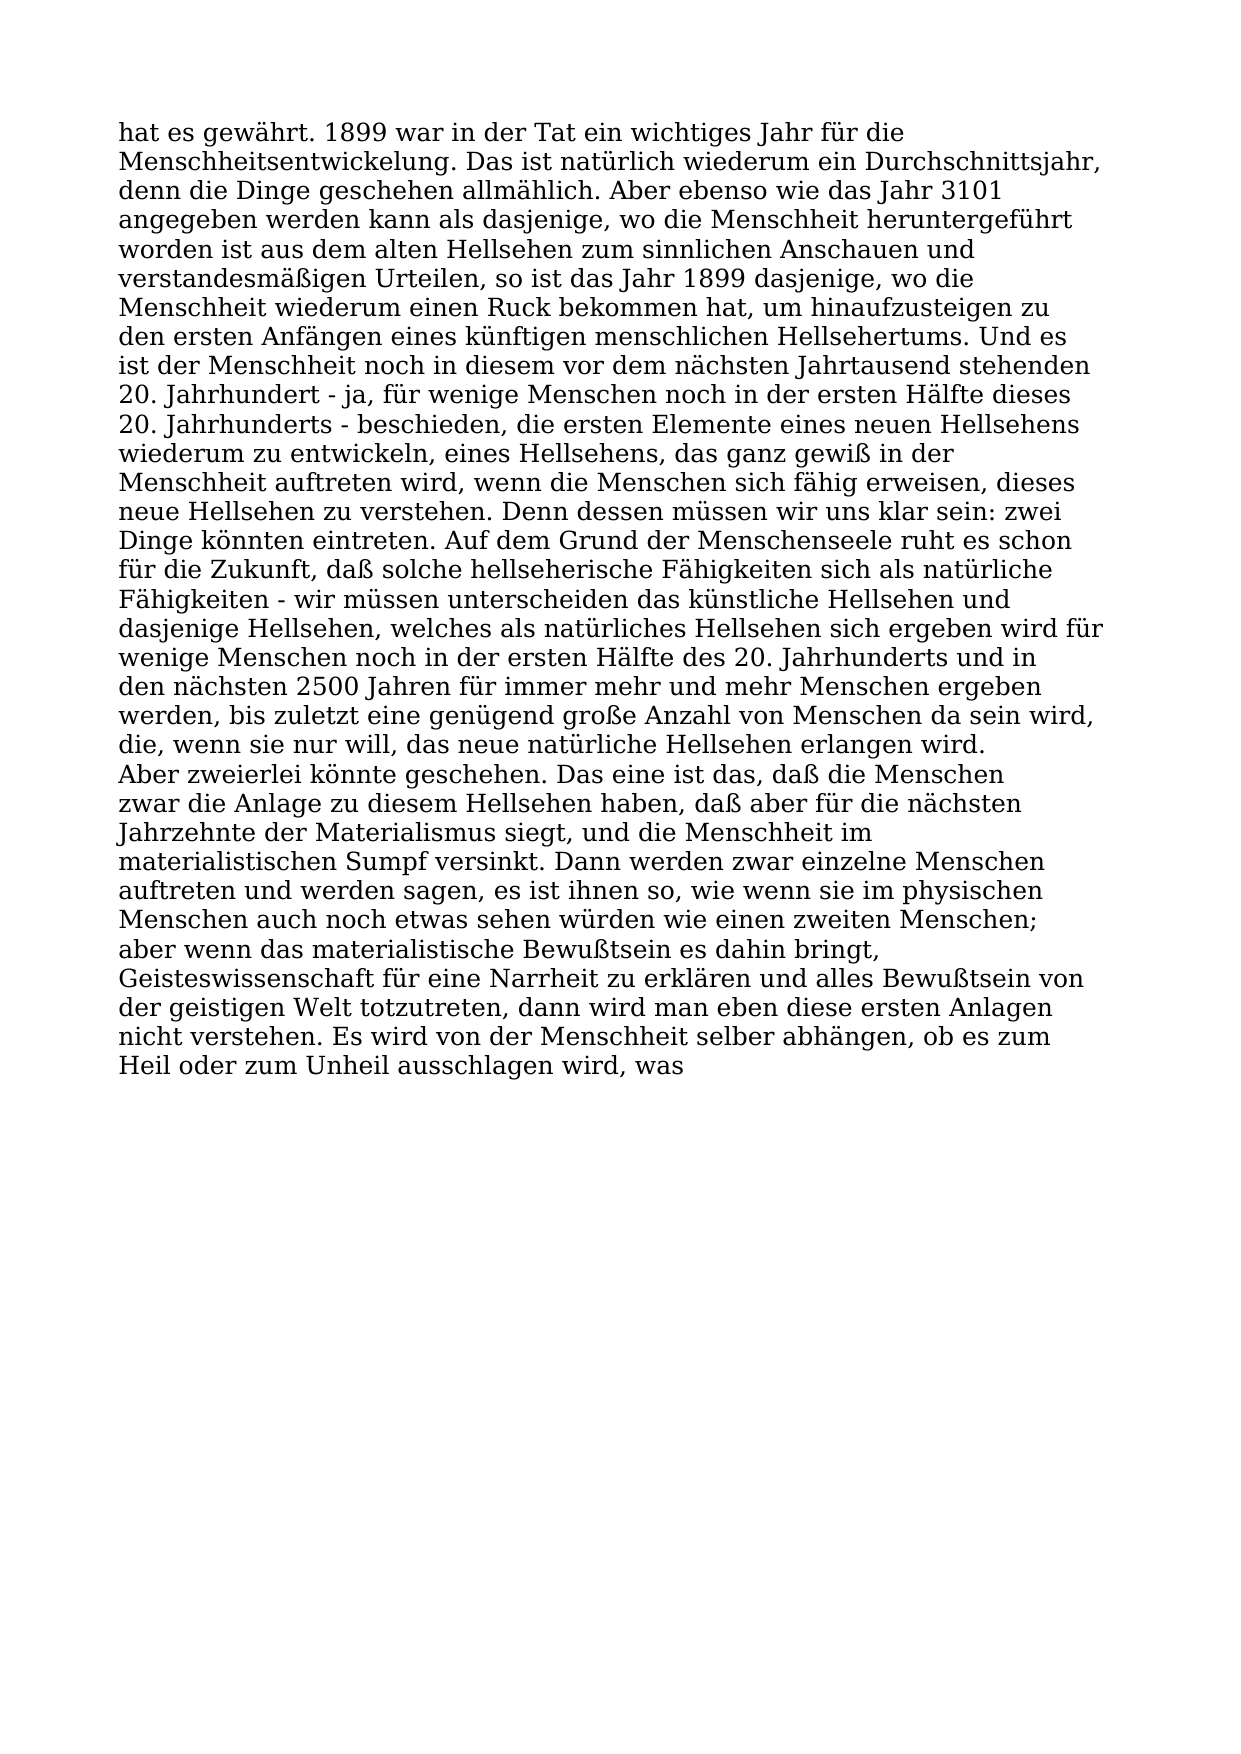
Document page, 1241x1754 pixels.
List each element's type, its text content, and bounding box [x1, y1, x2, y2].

text den ersten Anfängen eines künftigen menschlichen Hellsehertums. Und es [118, 322, 1122, 351]
text Fähigkeiten - wir müssen unterscheiden das künstliche Hellsehen und [118, 585, 1122, 614]
text angegeben werden kann als dasjenige, wo die Menschheit heruntergeführt [118, 206, 1122, 235]
text verstandesmäßigen Urteilen, so ist das Jahr 1899 dasjenige, wo die [118, 264, 1122, 293]
text Heil oder zum Unheil ausschlagen wird, was [118, 1051, 1122, 1081]
text Dinge könnten eintreten. Auf dem Grund der Menschenseele ruht es schon [118, 526, 1122, 556]
text auftreten und werden sagen, es ist ihnen so, wie wenn sie im physischen [118, 876, 1122, 906]
text Aber zweierlei könnte geschehen. Das eine ist das, daß die Menschen [118, 760, 1122, 789]
text für die Zukunft, daß solche hellseherische Fähigkeiten sich als natürliche [118, 556, 1122, 585]
text der geistigen Welt totzutreten, dann wird man eben diese ersten Anlagen [118, 993, 1122, 1022]
text wiederum zu entwickeln, eines Hellsehens, das ganz gewiß in der [118, 439, 1122, 468]
text Menschheit wiederum einen Ruck bekommen hat, um hinaufzusteigen zu [118, 293, 1122, 322]
text Geisteswissenschaft für eine Narrheit zu erklären und alles Bewußtsein von [118, 964, 1122, 993]
text Menschheit auftreten wird, wenn die Menschen sich fähig erweisen, dieses [118, 468, 1122, 497]
text 20. Jahrhundert - ja, für wenige Menschen noch in der ersten Hälfte dieses [118, 381, 1122, 410]
text denn die Dinge geschehen allmählich. Aber ebenso wie das Jahr 3101 [118, 176, 1122, 206]
text den nächsten 2500 Jahren für immer mehr und mehr Menschen ergeben [118, 672, 1122, 701]
text zwar die Anlage zu diesem Hellsehen haben, daß aber für die nächsten [118, 789, 1122, 818]
text aber wenn das materialistische Bewußtsein es dahin bringt, [118, 935, 1122, 964]
text die, wenn sie nur will, das neue natürliche Hellsehen erlangen wird. [118, 731, 1122, 760]
text werden, bis zuletzt eine genügend große Anzahl von Menschen da sein wird, [118, 701, 1122, 731]
text 20. Jahrhunderts - beschieden, die ersten Elemente eines neuen Hellsehens [118, 410, 1122, 439]
text worden ist aus dem alten Hellsehen zum sinnlichen Anschauen und [118, 235, 1122, 264]
text materialistischen Sumpf versinkt. Dann werden zwar einzelne Menschen [118, 847, 1122, 876]
text hat es gewährt. 1899 war in der Tat ein wichtiges Jahr für die [118, 118, 1122, 147]
text dasjenige Hellsehen, welches als natürliches Hellsehen sich ergeben wird für wenige Menschen noch in der ersten Hälfte des 20. Jahrhunderts und in [118, 614, 1122, 672]
text Menschen auch noch etwas sehen würden wie einen zweiten Menschen; [118, 906, 1122, 935]
text Jahrzehnte der Materialismus siegt, und die Menschheit im [118, 818, 1122, 847]
text neue Hellsehen zu verstehen. Denn dessen müssen wir uns klar sein: zwei [118, 497, 1122, 526]
text Menschheitsentwickelung. Das ist natürlich wiederum ein Durchschnittsjahr, [118, 147, 1122, 176]
text nicht verstehen. Es wird von der Menschheit selber abhängen, ob es zum [118, 1022, 1122, 1051]
text ist der Menschheit noch in diesem vor dem nächsten Jahrtausend stehenden [118, 351, 1122, 381]
